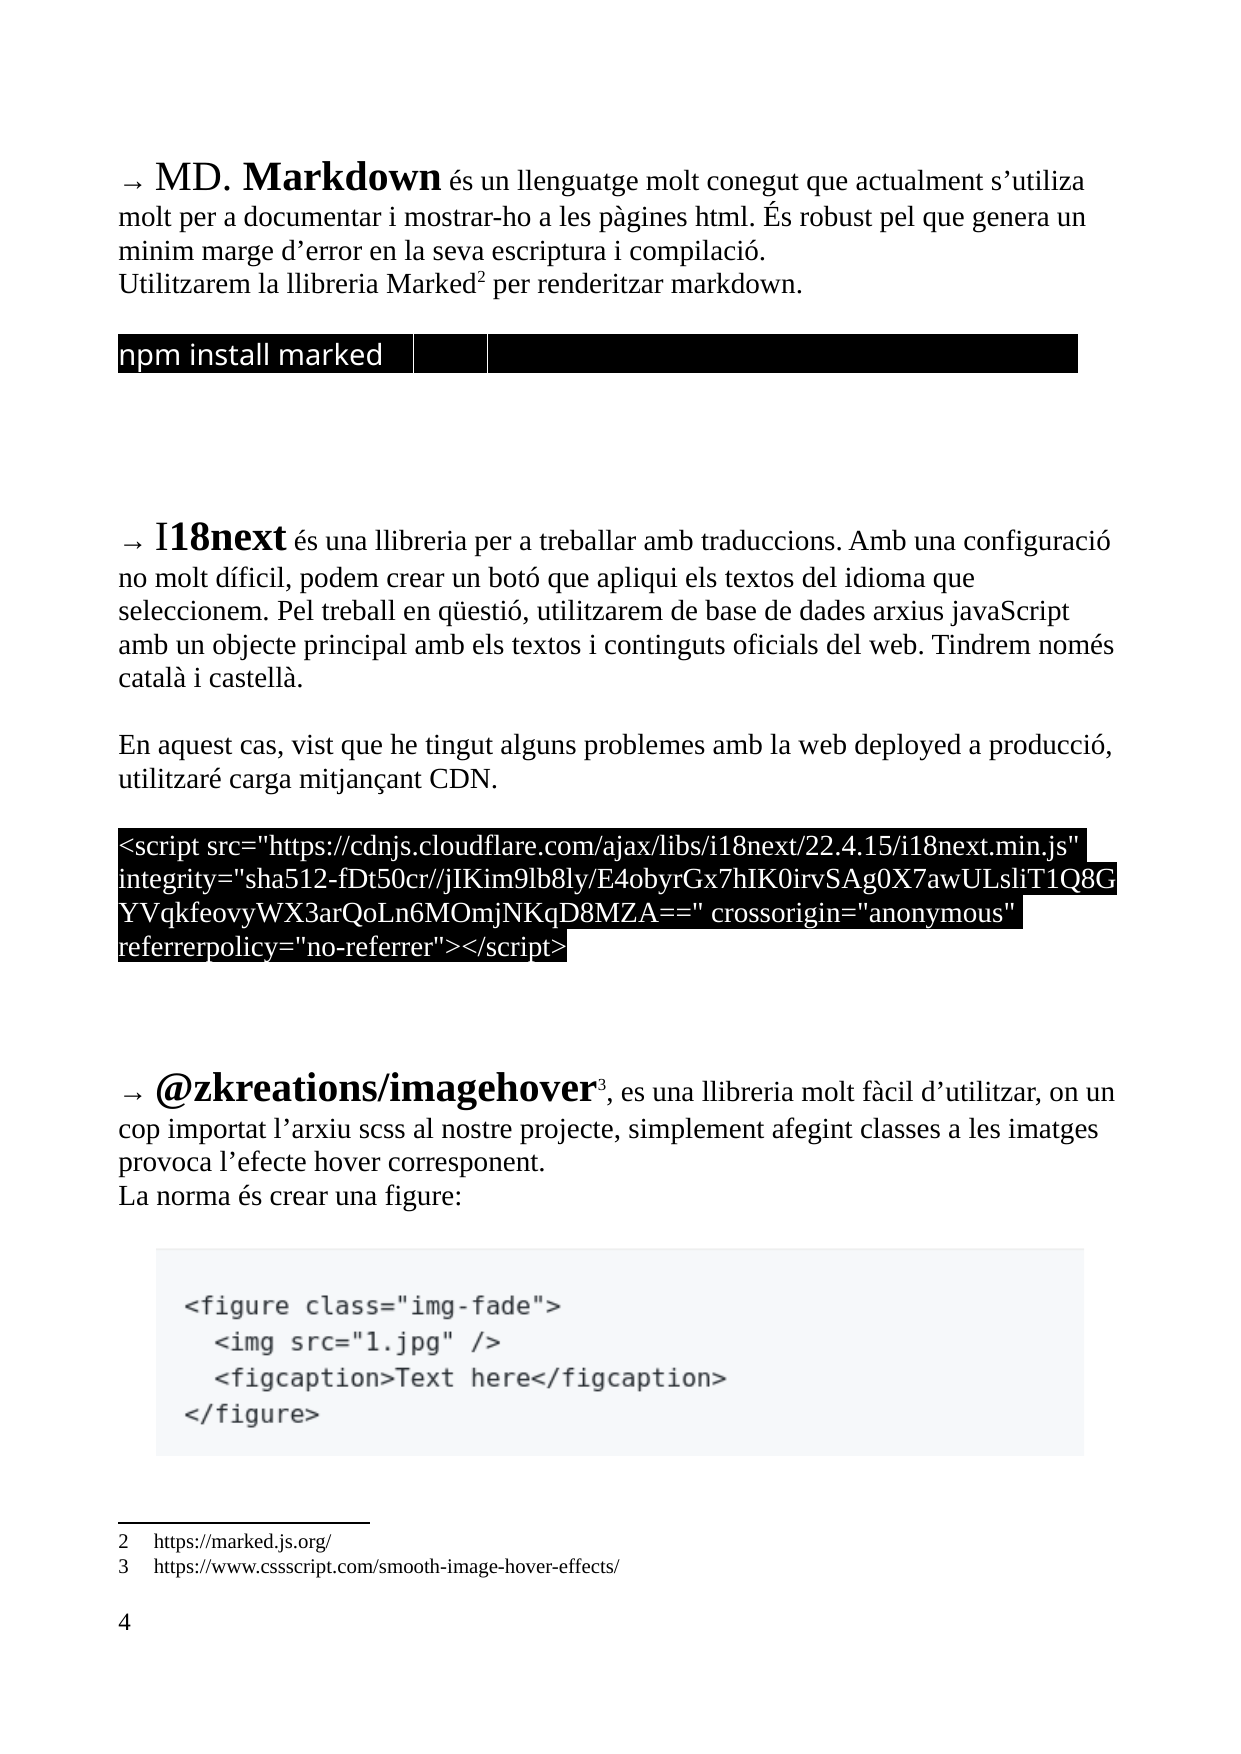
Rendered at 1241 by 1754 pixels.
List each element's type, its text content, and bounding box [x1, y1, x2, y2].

text → @zkreations/imagehover, es una llibreria molt fàcil d’utilitzar, on un cop importat l’arxiu scss al nostre projecte, simplement afegint classes a les imatges provoca l’efecte hover corresponent. [118, 1063, 1122, 1178]
text https://www.cssscript.com/smooth-image-hover-effects/ [118, 1553, 1122, 1578]
picture [156, 1245, 1085, 1456]
text La norma és crear una figure: [118, 1178, 1122, 1211]
text Utilitzarem la llibreria Marked per renderitzar markdown. [118, 267, 1122, 300]
text En aquest cas, vist que he tingut alguns problemes amb la web deployed a producció, utilitzaré carga mitjançant CDN. [118, 727, 1122, 794]
text https://marked.js.org/ [118, 1529, 1122, 1553]
text → MD. Markdown és un llenguatge molt conegut que actualment s’utiliza molt per a documentar i mostrar-ho a les pàgines html. És robust pel que genera un minim marge d’error en la seva escriptura i compilació. [118, 152, 1122, 267]
text npm install marked [118, 334, 1122, 373]
text → I18next és una llibreria per a treballar amb traduccions. Amb una configuració no molt díficil, podem crear un botó que apliqui els textos del idioma que seleccionem. Pel treball en qüestió, utilitzarem de base de dades arxius javaScript amb un objecte principal amb els textos i continguts oficials del web. Tindrem només català i castellà. [118, 512, 1122, 694]
text <script src="https://cdnjs.cloudflare.com/ajax/libs/i18next/22.4.15/i18next.min.js" integrity="sha512-fDt50cr//jIKim9lb8ly/E4obyrGx7hIK0irvSAg0X7awULsliT1Q8GYVqkfeovyWX3arQoLn6MOmjNKqD8MZA==" crossorigin="anonymous" referrerpolicy="no-referrer"></script> [118, 828, 1122, 962]
